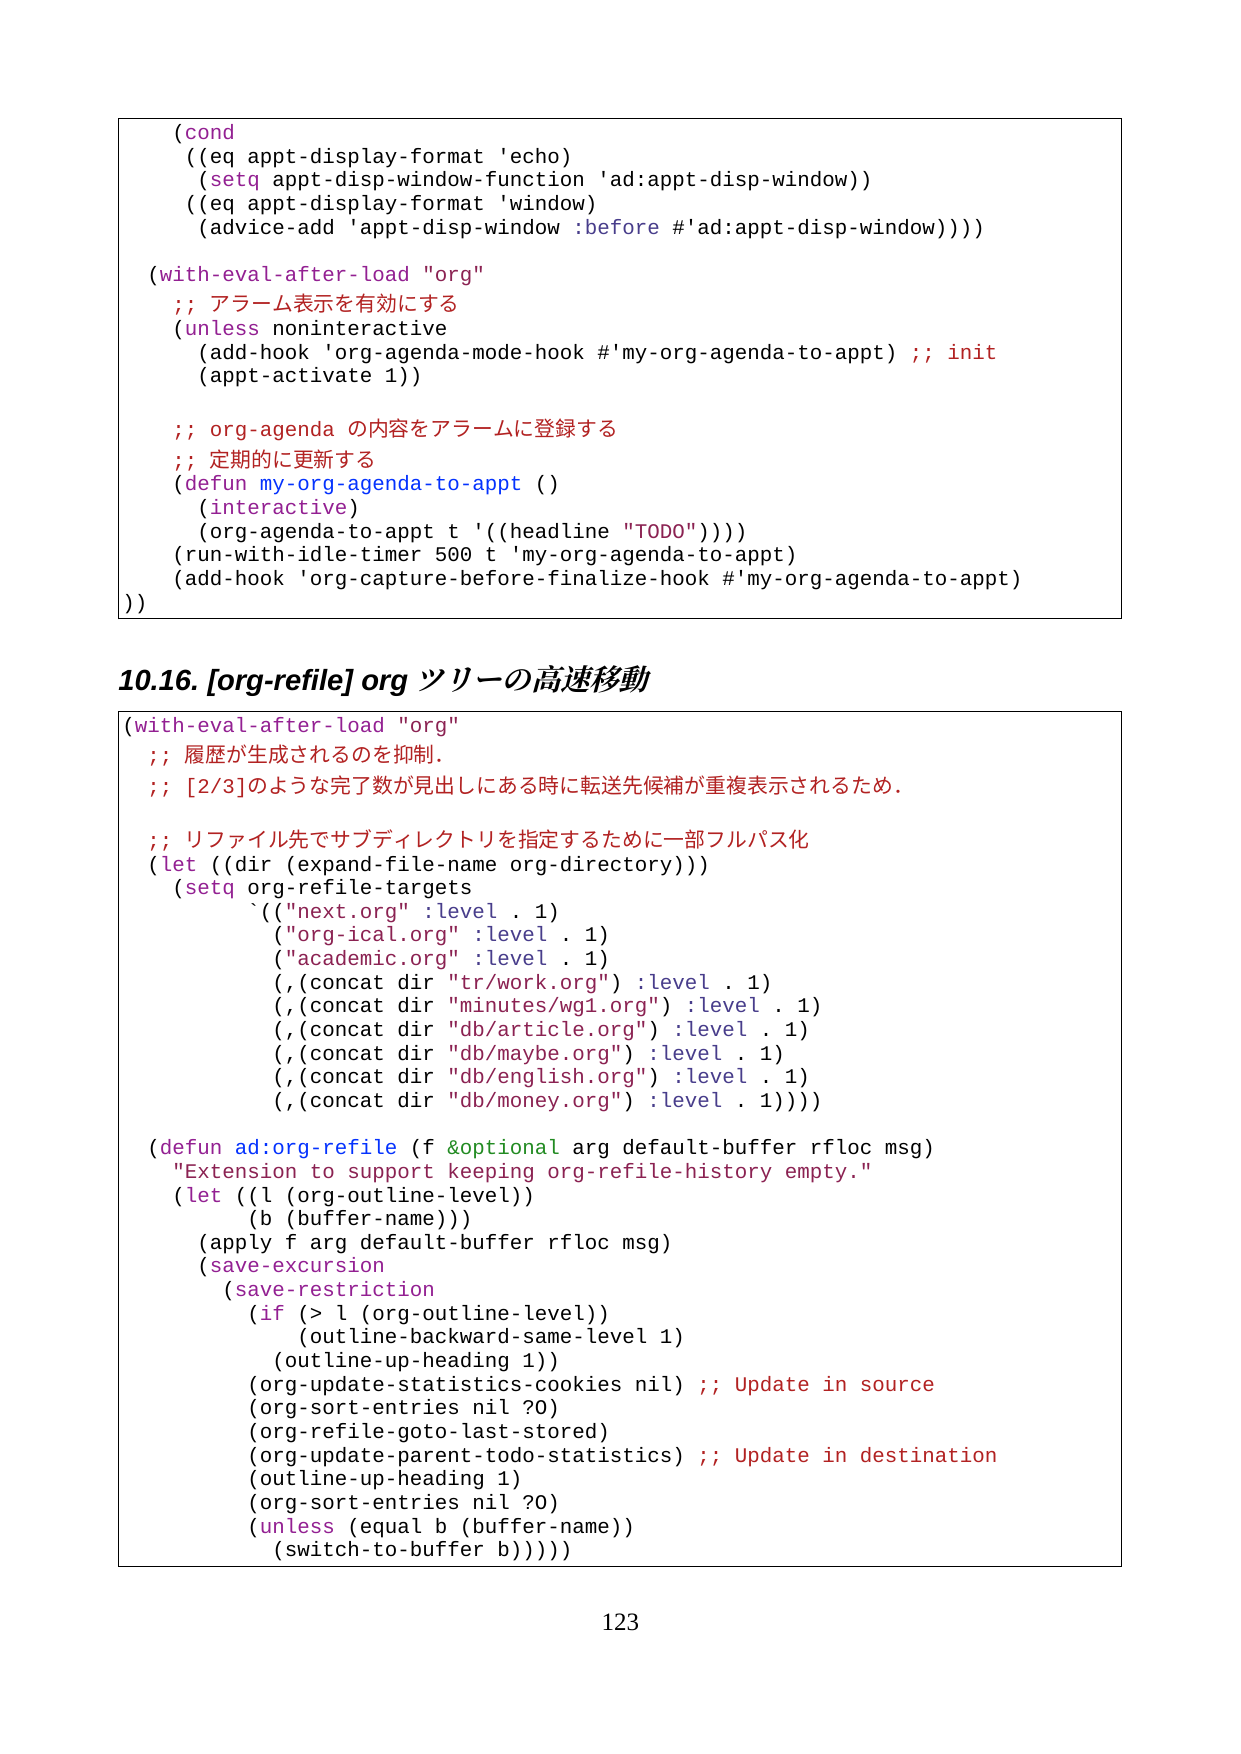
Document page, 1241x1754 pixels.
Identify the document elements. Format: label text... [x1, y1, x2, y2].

text "Extension to support keeping org-refile-history empty." [119, 1157, 1121, 1181]
text (org-agenda-to-appt t '((headline "TODO")))) [119, 517, 1121, 540]
text (org-update-parent-todo-statistics) ;; Update in destination [119, 1441, 1121, 1464]
text (,(concat dir "db/money.org") :level . 1)))) [119, 1086, 1121, 1110]
text )) [119, 588, 1121, 618]
text (add-hook 'org-capture-before-finalize-hook #'my-org-agenda-to-appt) [119, 564, 1121, 588]
text (org-update-statistics-cookies nil) ;; Update in source [119, 1370, 1121, 1393]
text (save-restriction [119, 1275, 1121, 1299]
text ;; 履歴が生成されるのを抑制． [119, 735, 1121, 765]
text `(("next.org" :level . 1) [119, 897, 1121, 921]
text (advice-add 'appt-disp-window :before #'ad:appt-disp-window)))) [119, 213, 1121, 236]
text (defun my-org-agenda-to-appt () [119, 469, 1121, 493]
text (appt-activate 1)) [119, 361, 1121, 385]
text (run-with-idle-timer 500 t 'my-org-agenda-to-appt) [119, 540, 1121, 564]
text ("academic.org" :level . 1) [119, 944, 1121, 968]
text (org-refile-goto-last-stored) [119, 1417, 1121, 1441]
text (interactive) [119, 493, 1121, 517]
text (switch-to-buffer b))))) [119, 1535, 1121, 1566]
text (let ((dir (expand-file-name org-directory))) [119, 849, 1121, 873]
text ("org-ical.org" :level . 1) [119, 921, 1121, 944]
text (save-excursion [119, 1252, 1121, 1275]
text ;; org-agenda の内容をアラームに登録する [119, 409, 1121, 439]
text (setq appt-disp-window-function 'ad:appt-disp-window)) [119, 165, 1121, 189]
text (with-eval-after-load "org" [119, 260, 1121, 284]
text (defun ad:org-refile (f &optional arg default-buffer rfloc msg) [119, 1133, 1121, 1157]
text (,(concat dir "db/english.org") :level . 1) [119, 1062, 1121, 1086]
text ((eq appt-display-format 'echo) [119, 142, 1121, 165]
text (cond [119, 119, 1121, 142]
text (if (> l (org-outline-level)) [119, 1299, 1121, 1322]
text (apply f arg default-buffer rfloc msg) [119, 1228, 1121, 1252]
text ;; アラーム表示を有効にする [119, 284, 1121, 314]
text ;; [2/3]のような完了数が見出しにある時に転送先候補が重複表示されるため． [119, 765, 1121, 796]
text (unless noninteractive [119, 314, 1121, 338]
text (add-hook 'org-agenda-mode-hook #'my-org-agenda-to-appt) ;; init [119, 338, 1121, 361]
text ((eq appt-display-format 'window) [119, 189, 1121, 213]
text (setq org-refile-targets [119, 873, 1121, 897]
text (unless (equal b (buffer-name)) [119, 1512, 1121, 1535]
text (org-sort-entries nil ?O) [119, 1393, 1121, 1417]
text (with-eval-after-load "org" [119, 712, 1121, 735]
text (,(concat dir "minutes/wg1.org") :level . 1) [119, 991, 1121, 1015]
text (outline-up-heading 1)) [119, 1346, 1121, 1370]
text (b (buffer-name))) [119, 1204, 1121, 1228]
text ;; 定期的に更新する [119, 439, 1121, 469]
text (,(concat dir "tr/work.org") :level . 1) [119, 968, 1121, 991]
text (,(concat dir "db/maybe.org") :level . 1) [119, 1039, 1121, 1062]
text (outline-backward-same-level 1) [119, 1322, 1121, 1346]
text (org-sort-entries nil ?O) [119, 1488, 1121, 1512]
text ;; リファイル先でサブディレクトリを指定するために一部フルパス化 [119, 819, 1121, 849]
text (let ((l (org-outline-level)) [119, 1181, 1121, 1204]
text (,(concat dir "db/article.org") :level . 1) [119, 1015, 1121, 1039]
subtitle [org-refile] orgツリーの高速移動 [118, 657, 1122, 698]
text (outline-up-heading 1) [119, 1464, 1121, 1488]
